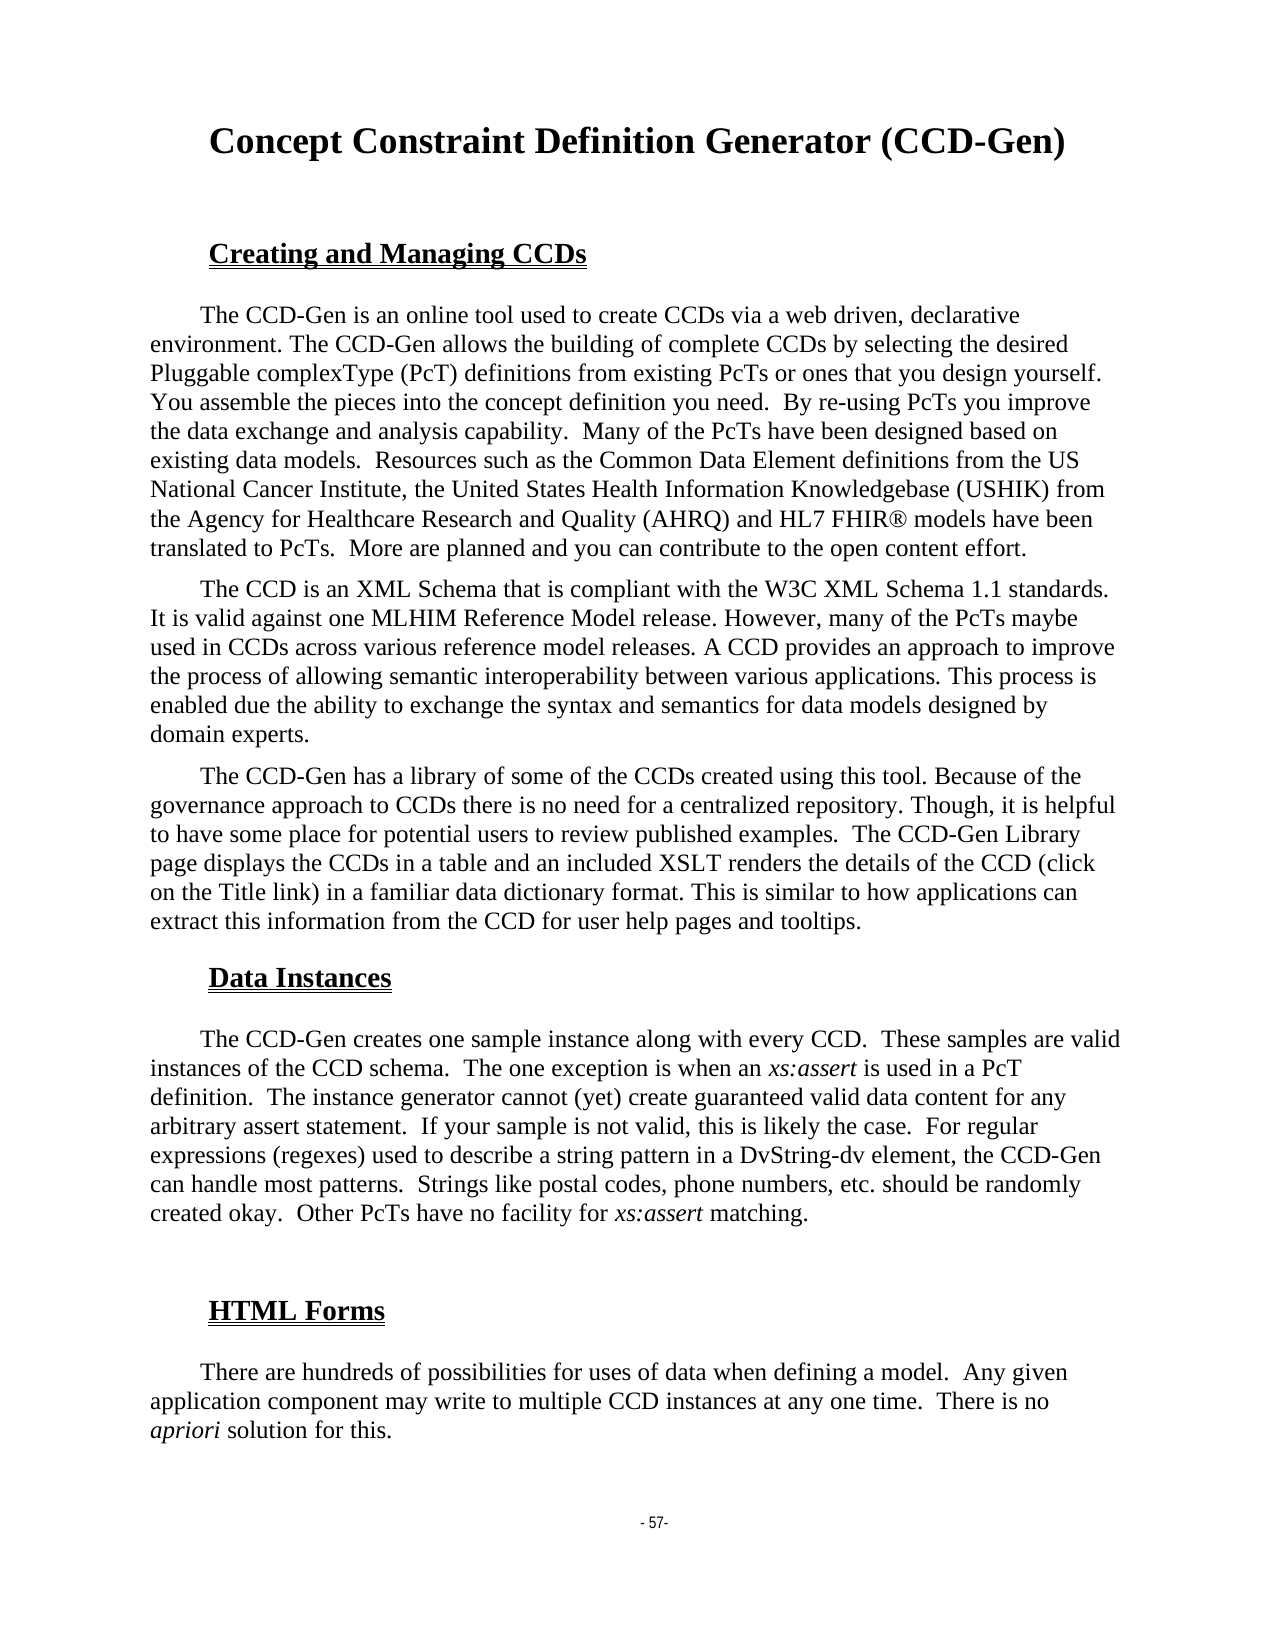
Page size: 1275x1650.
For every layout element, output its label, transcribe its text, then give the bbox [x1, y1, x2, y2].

text The CCD-Gen creates one sample instance along with every CCD. These samples are valid instances of the CCD schema. The one exception is when an xs:assert is used in a PcT definition. The instance generator cannot (yet) create guaranteed valid data content for any arbitrary assert statement. If your sample is not valid, this is likely the case. For regular expressions (regexes) used to describe a string pattern in a DvString-dv element, the CCD-Gen can handle most patterns. Strings like postal codes, phone numbers, etc. should be randomly created okay. Other PcTs have no facility for xs:assert matching. [150, 1024, 1125, 1227]
subtitle Creating and Managing CCDs [150, 236, 1125, 270]
text There are hundreds of possibilities for uses of data when defining a model. Any given application component may write to multiple CCD instances at any one time. There is no apriori solution for this. [150, 1357, 1125, 1444]
title Concept Constraint Definition Generator (CCD-Gen) [150, 118, 1125, 161]
text The CCD is an XML Schema that is compliant with the W3C XML Schema 1.1 standards. It is valid against one MLHIM Reference Model release. However, many of the PcTs maybe used in CCDs across various reference model releases. A CCD provides an approach to improve the process of allowing semantic interoperability between various applications. This process is enabled due the ability to exchange the syntax and semantics for data models designed by domain experts. [150, 574, 1125, 748]
text The CCD-Gen has a library of some of the CCDs created using this tool. Because of the governance approach to CCDs there is no need for a centralized repository. Though, it is helpful to have some place for potential users to review published examples. The CCD-Gen Library page displays the CCDs in a table and an included XSLT renders the details of the CCD (click on the Title link) in a familiar data dictionary format. This is similar to how applications can extract this information from the CCD for user help pages and tooltips. [150, 761, 1125, 935]
subtitle HTML Forms [150, 1293, 1125, 1327]
text The CCD-Gen is an online tool used to create CCDs via a web driven, declarative environment. The CCD-Gen allows the building of complete CCDs by selecting the desired Pluggable complexType (PcT) definitions from existing PcTs or ones that you design yourself. You assemble the pieces into the concept definition you need. By re-using PcTs you improve the data exchange and analysis capability. Many of the PcTs have been designed based on existing data models. Resources such as the Common Data Element definitions from the US National Cancer Institute, the United States Health Information Knowledgebase (USHIK) from the Agency for Healthcare Research and Quality (AHRQ) and HL7 FHIR® models have been translated to PcTs. More are planned and you can contribute to the open content effort. [150, 300, 1125, 562]
subtitle Data Instances [150, 960, 1125, 994]
